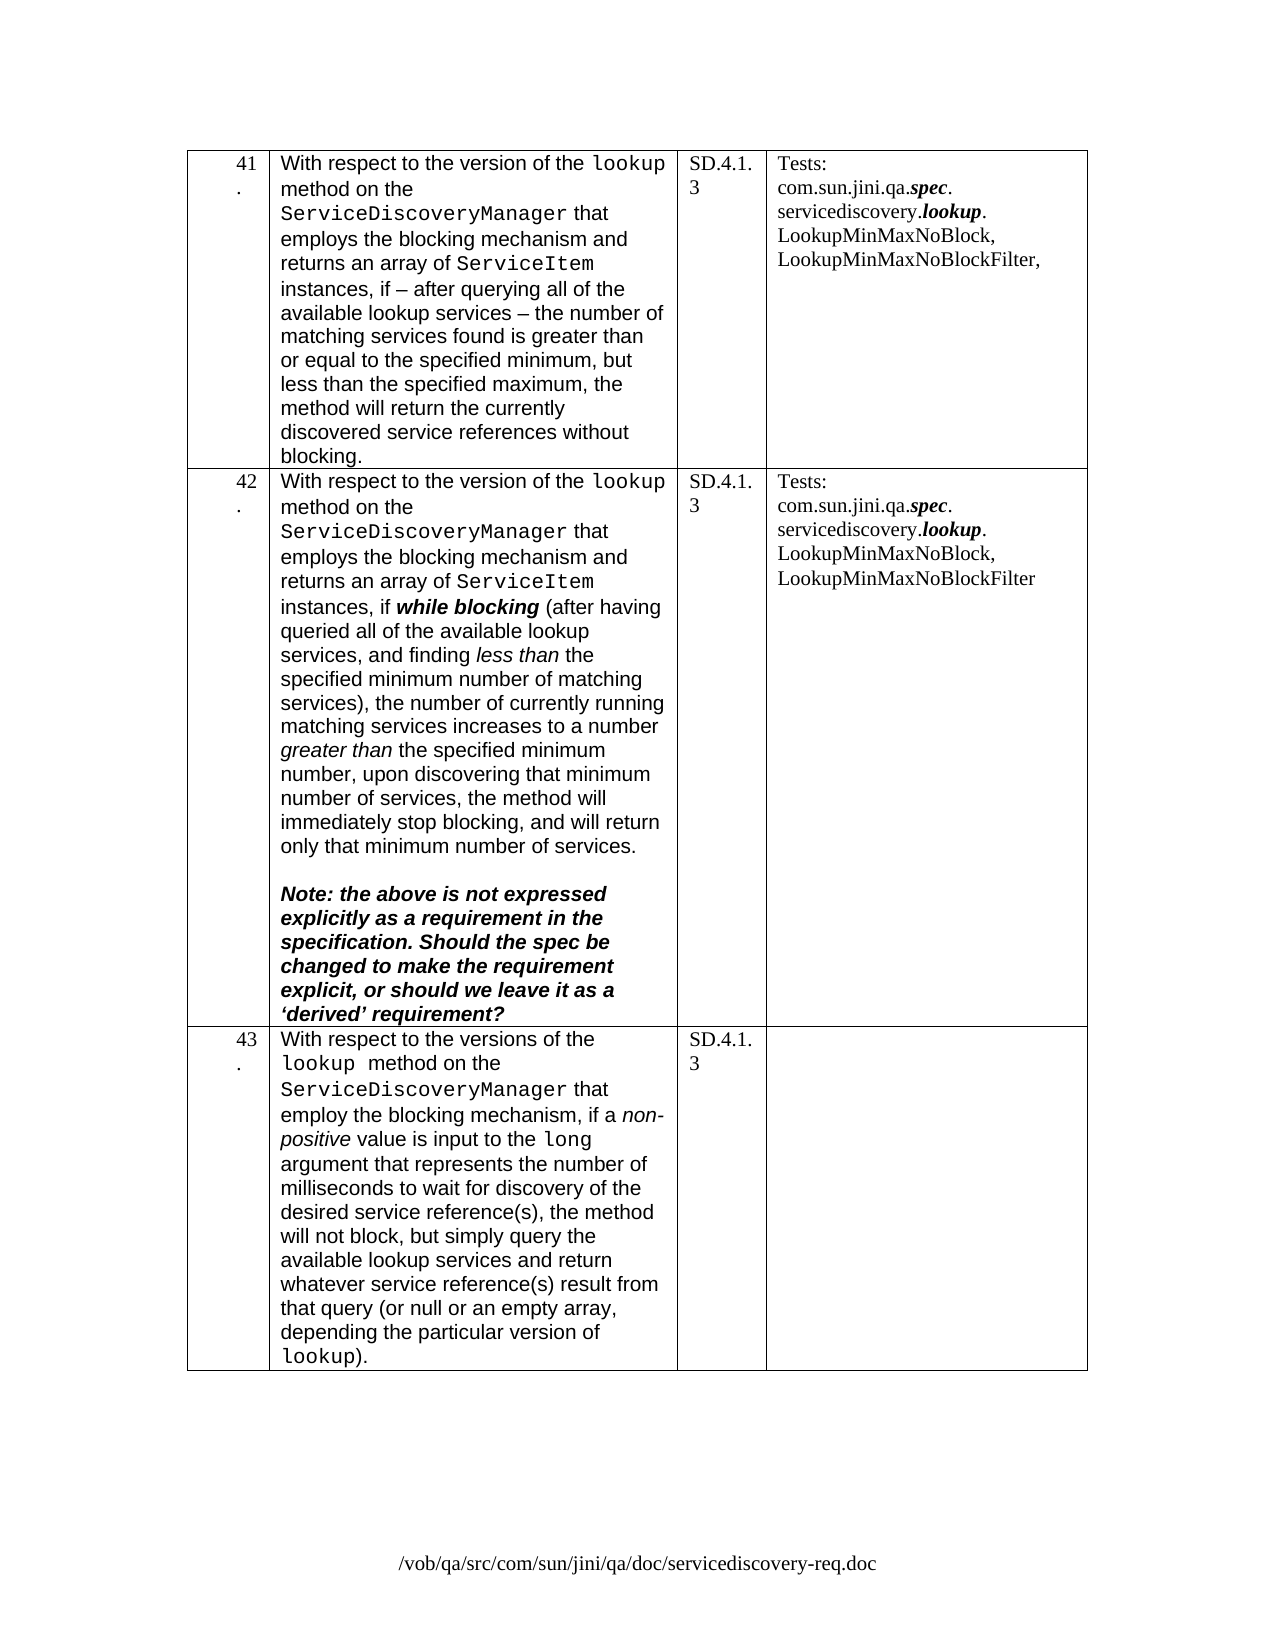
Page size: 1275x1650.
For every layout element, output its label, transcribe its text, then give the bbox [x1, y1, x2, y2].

table_cell SD.4.1.3 [678, 151, 766, 468]
table_cell With respect to the version of the lookup method on the ServiceDiscoveryManager that employs the blocking mechanism and returns an array of ServiceItem instances, if – after querying all of the available lookup services – the number of matching services found is greater than or equal to the specified minimum, but less than the specified maximum, the method will return the currently discovered service references without blocking. [270, 151, 677, 468]
table_cell Tests: com.sun.jini.qa.spec. servicediscovery.lookup. LookupMinMaxNoBlock, LookupMinMaxNoBlockFilter [767, 469, 1087, 1026]
table_cell [188, 1027, 269, 1370]
table_cell With respect to the version of the lookup method on the ServiceDiscoveryManager that employs the blocking mechanism and returns an array of ServiceItem instances, if while blocking (after having queried all of the available lookup services, and finding less than the specified minimum number of matching services), the number of currently running matching services increases to a number greater than the specified minimum number, upon discovering that minimum number of services, the method will immediately stop blocking, and will return only that minimum number of services. Note: the above is not expressed explicitly as a requirement in the specification. Should the spec be changed to make the requirement explicit, or should we leave it as a ‘derived’ requirement? [270, 469, 677, 1026]
table_cell SD.4.1.3 [678, 469, 766, 1026]
table_cell With respect to the versions of the lookup method on the ServiceDiscoveryManager that employ the blocking mechanism, if a non-positive value is input to the long argument that represents the number of milliseconds to wait for discovery of the desired service reference(s), the method will not block, but simply query the available lookup services and return whatever service reference(s) result from that query (or null or an empty array, depending the particular version of lookup). [270, 1027, 677, 1370]
table_cell [767, 1027, 1087, 1370]
table_cell [188, 469, 269, 1026]
table_cell [188, 151, 269, 468]
table_cell SD.4.1.3 [678, 1027, 766, 1370]
table_cell Tests: com.sun.jini.qa.spec. servicediscovery.lookup. LookupMinMaxNoBlock, LookupMinMaxNoBlockFilter, [767, 151, 1087, 468]
